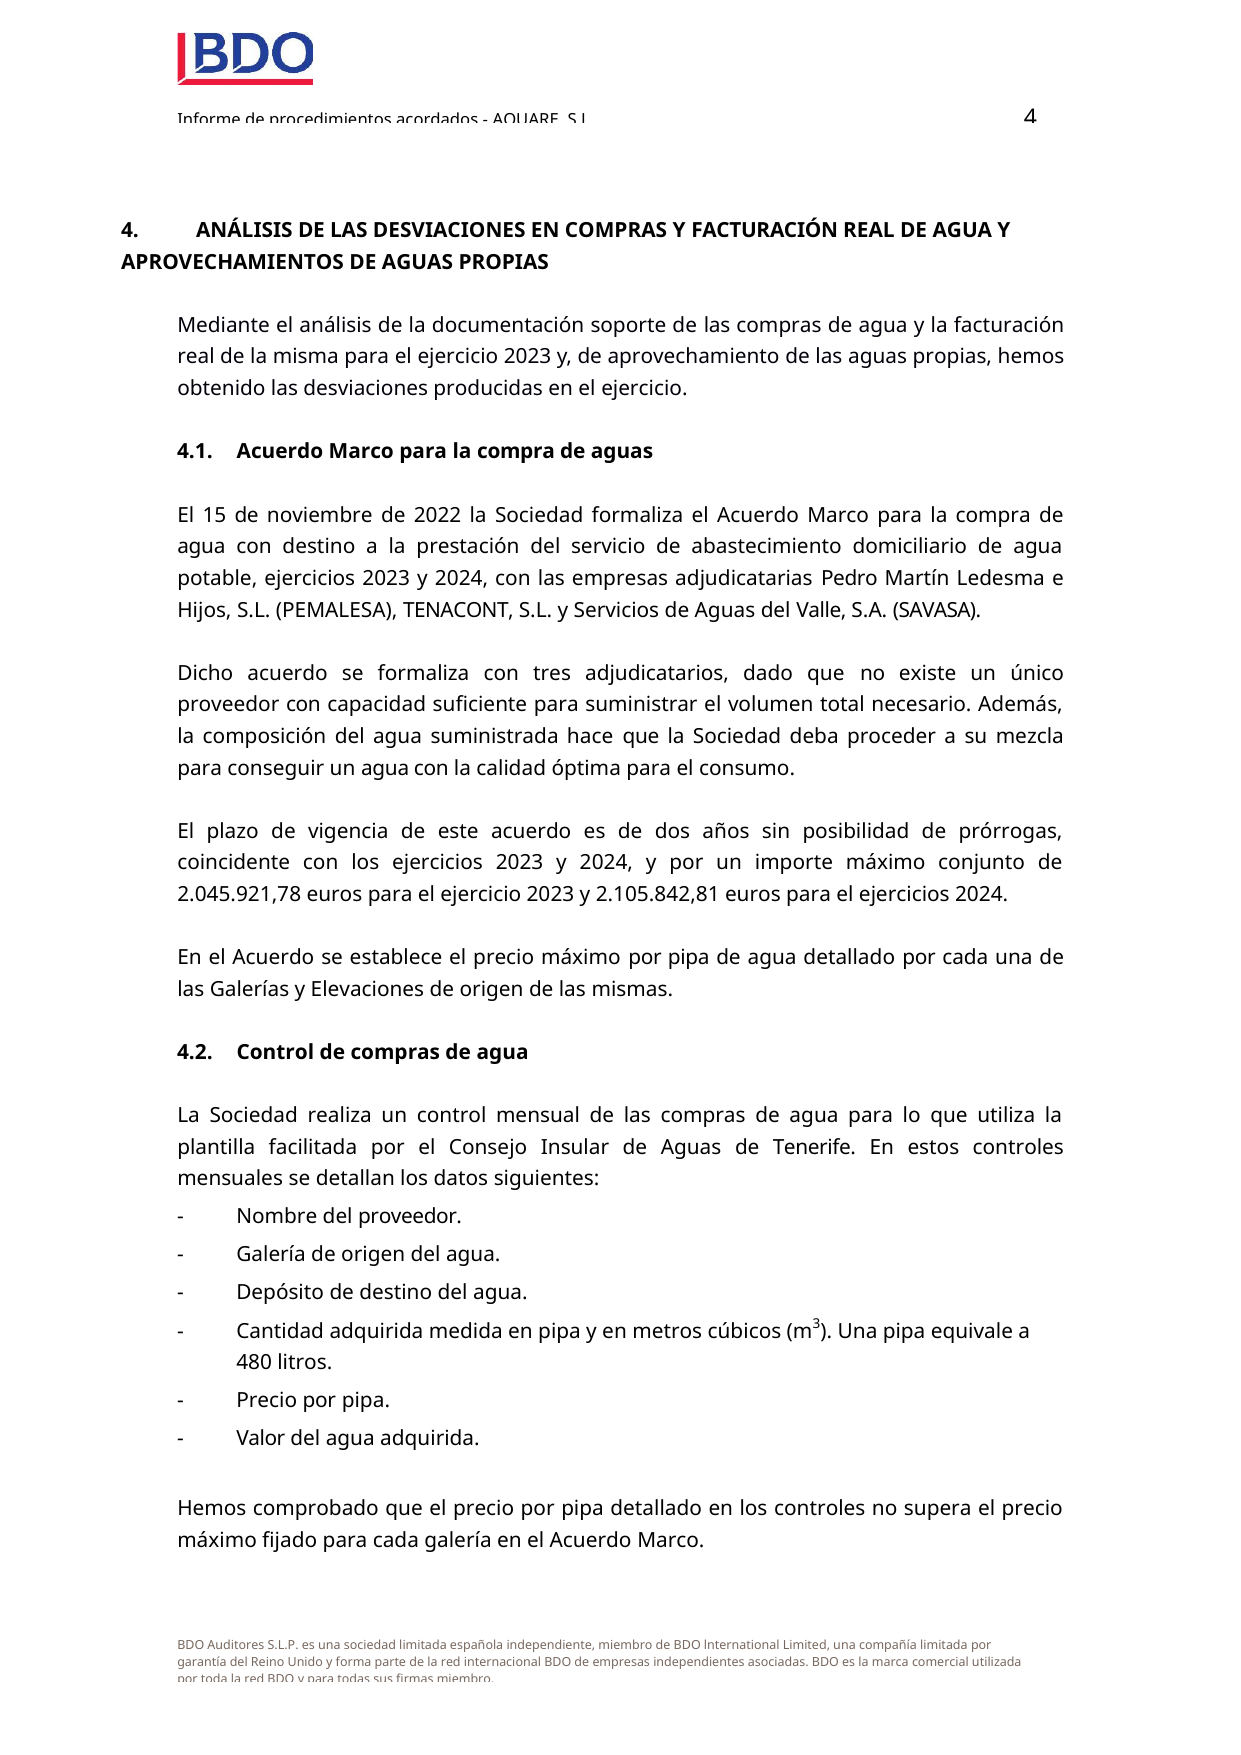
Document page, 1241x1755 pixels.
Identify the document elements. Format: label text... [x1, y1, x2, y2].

text Mediante el análisis de la documentación soporte de las compras de agua y la facturación real de la misma para el ejercicio 2023 y, de aprovechamiento de las aguas propias, hemos obtenido las desviaciones producidas en el ejercicio. [177, 310, 1064, 402]
list Cantidad adquirida medida en pipa y en metros cúbicos (m3). Una pipa equivale a 480 litros. [177, 1314, 1064, 1376]
text En el Acuerdo se establece el precio máximo por pipa de agua detallado por cada una de las Galerías y Elevaciones de origen de las mismas. [177, 942, 1064, 1002]
list Precio por pipa. [177, 1385, 1120, 1413]
list Acuerdo Marco para la compra de aguas [177, 437, 1120, 465]
text El plazo de vigencia de este acuerdo es de dos años sin posibilidad de prórrogas, coincidente con los ejercicios 2023 y 2024, y por un importe máximo conjunto de 2.045.921,78 euros para el ejercicio 2023 y 2.105.842,81 euros para el ejercicios 2024. [177, 816, 1064, 907]
list Galería de origen del agua. [177, 1239, 1120, 1267]
list Nombre del proveedor. [177, 1201, 1120, 1230]
text El 15 de noviembre de 2022 la Sociedad formaliza el Acuerdo Marco para la compra de agua con destino a la prestación del servicio de abastecimiento domiciliario de agua potable, ejercicios 2023 y 2024, con las empresas adjudicatarias Pedro Martín Ledesma e Hijos, S.L. (PEMALESA), TENACONT, S.L. y Servicios de Aguas del Valle, S.A. (SAVASA). [177, 500, 1064, 623]
text Hemos comprobado que el precio por pipa detallado en los controles no supera el precio máximo fijado para cada galería en el Acuerdo Marco. [177, 1493, 1063, 1554]
text La Sociedad realiza un control mensual de las compras de agua para lo que utiliza la plantilla facilitada por el Consejo Insular de Aguas de Tenerife. En estos controles mensuales se detallan los datos siguientes: [177, 1100, 1064, 1192]
list Depósito de destino del agua. [177, 1277, 1120, 1305]
list Valor del agua adquirida. [177, 1423, 1120, 1451]
text Dicho acuerdo se formaliza con tres adjudicatarios, dado que no existe un único proveedor con capacidad suficiente para suministrar el volumen total necesario. Además, la composición del agua suministrada hace que la Sociedad deba proceder a su mezcla para conseguir un agua con la calidad óptima para el consumo. [177, 658, 1064, 781]
list Control de compras de agua [177, 1037, 1120, 1066]
list ANÁLISIS DE LAS DESVIACIONES EN COMPRAS Y FACTURACIÓN REAL DE AGUA Y APROVECHAMIENTOS DE AGUAS PROPIAS [121, 215, 1064, 276]
